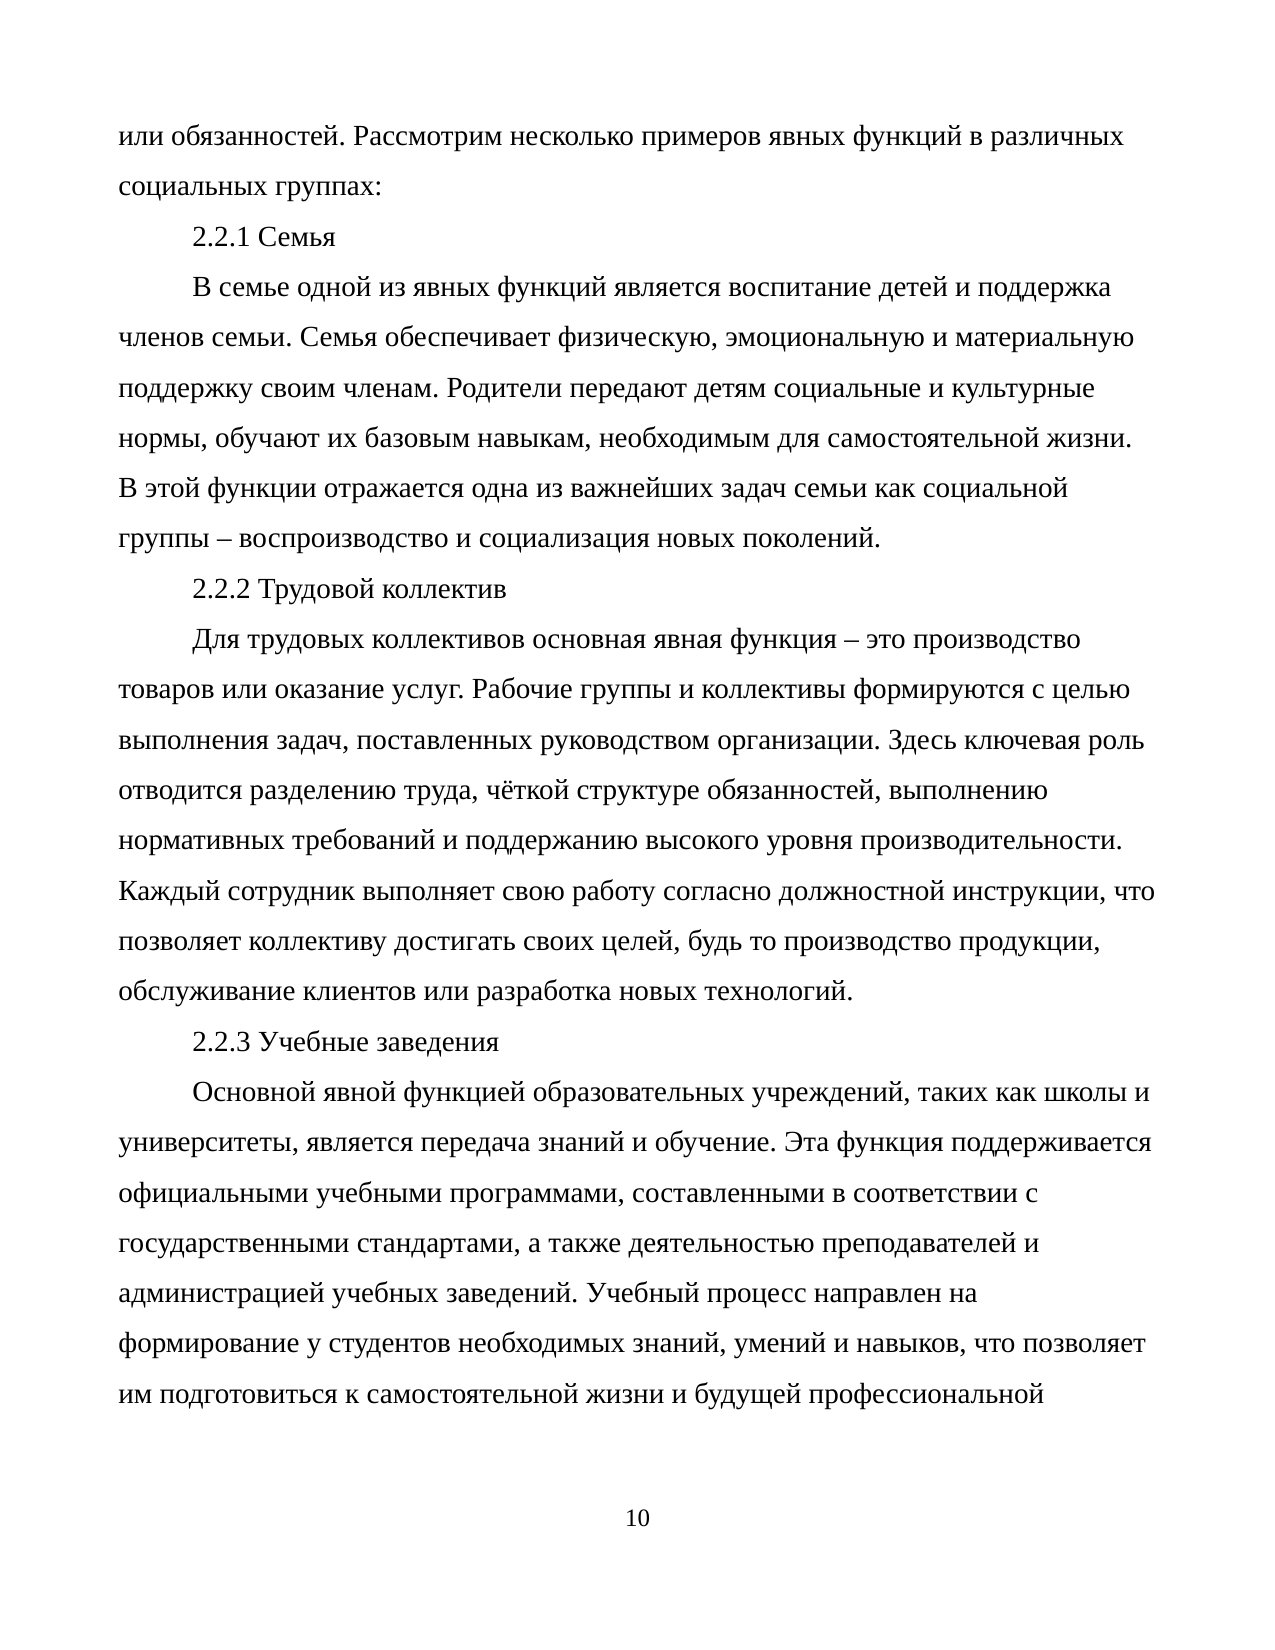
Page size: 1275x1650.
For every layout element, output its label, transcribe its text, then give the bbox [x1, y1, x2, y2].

text или обязанностей. Рассмотрим несколько примеров явных функций в различных социальных группах: [118, 118, 1157, 202]
text 2.2.2 Трудовой коллектив [118, 571, 1157, 604]
text Для трудовых коллективов основная явная функция – это производство товаров или оказание услуг. Рабочие группы и коллективы формируются с целью выполнения задач, поставленных руководством организации. Здесь ключевая роль отводится разделению труда, чёткой структуре обязанностей, выполнению нормативных требований и поддержанию высокого уровня производительности. Каждый сотрудник выполняет свою работу согласно должностной инструкции, что позволяет коллективу достигать своих целей, будь то производство продукции, обслуживание клиентов или разработка новых технологий. [118, 621, 1157, 1007]
text Основной явной функцией образовательных учреждений, таких как школы и университеты, является передача знаний и обучение. Эта функция поддерживается официальными учебными программами, составленными в соответствии с государственными стандартами, а также деятельностью преподавателей и администрацией учебных заведений. Учебный процесс направлен на формирование у студентов необходимых знаний, умений и навыков, что позволяет им подготовиться к самостоятельной жизни и будущей профессиональной [118, 1074, 1157, 1409]
text 2.2.3 Учебные заведения [118, 1024, 1157, 1057]
text В семье одной из явных функций является воспитание детей и поддержка членов семьи. Семья обеспечивает физическую, эмоциональную и материальную поддержку своим членам. Родители передают детям социальные и культурные нормы, обучают их базовым навыкам, необходимым для самостоятельной жизни. В этой функции отражается одна из важнейших задач семьи как социальной группы – воспроизводство и социализация новых поколений. [118, 269, 1157, 554]
text 2.2.1 Семья [118, 219, 1157, 252]
